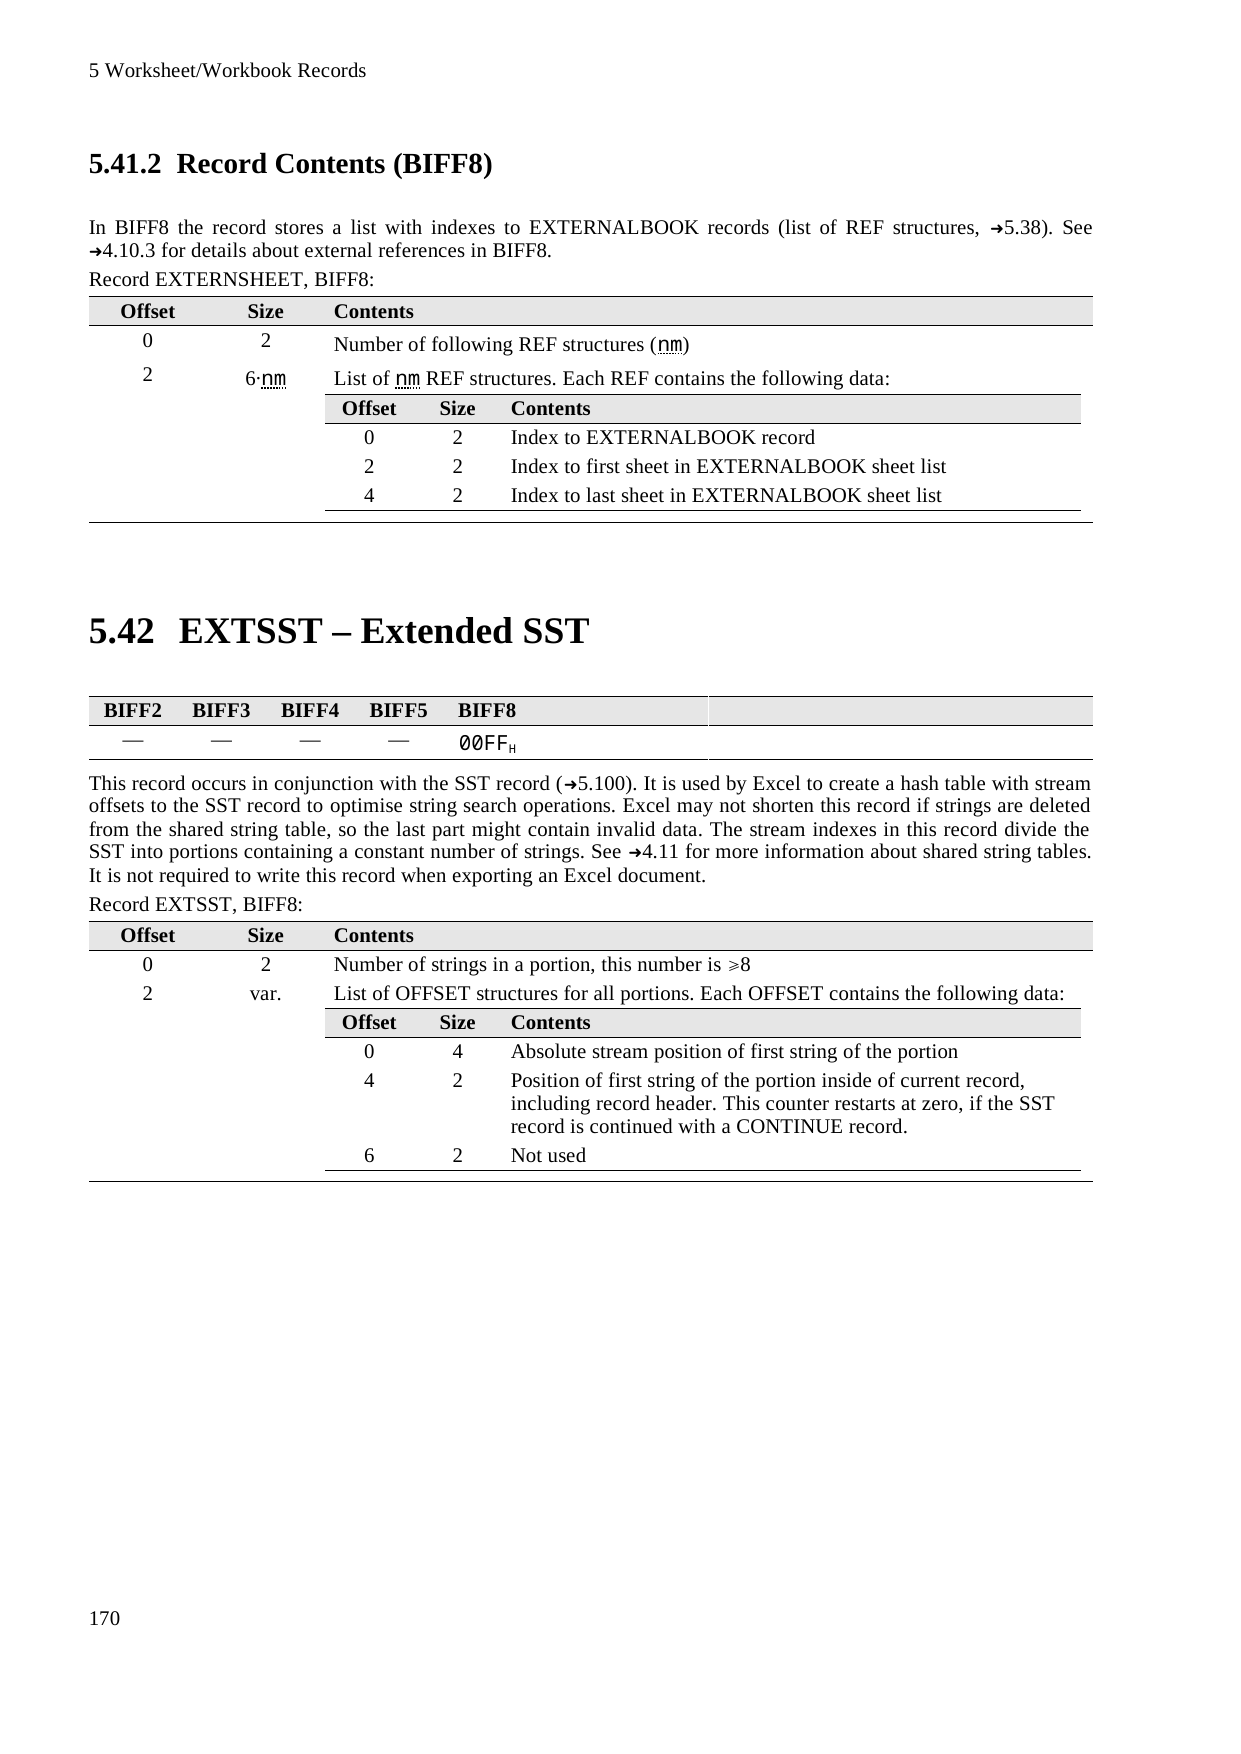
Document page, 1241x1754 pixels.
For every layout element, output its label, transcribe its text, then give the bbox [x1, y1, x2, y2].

table_header [797, 697, 886, 725]
table_cell [89, 452, 207, 481]
table_header BIFF3 [177, 697, 266, 725]
text Record EXTERNSHEET, BIFF8: [88, 267, 1093, 291]
table_cell — [89, 726, 177, 759]
table_header Size [207, 922, 325, 950]
text This record occurs in conjunction with the SST record (➜5.100). It is used by Excel to create a hash table with stream offsets to the SST record to optimise string search operations. Excel may not shorten this record if strings are deleted from the shared string table, so the last part might contain invalid data. The stream indexes in this record divide the SST into portions containing a constant number of strings. See ➜4.11 for more information about shared string tables. It is not required to write this record when exporting an Excel document. [88, 771, 1093, 886]
table_cell [207, 481, 325, 510]
table_header [709, 697, 797, 725]
table_cell Absolute stream position of first string of the portion [502, 1038, 1081, 1066]
table_cell Contents [502, 1009, 1081, 1037]
subtitle EXTSST – Extended SST [88, 610, 1093, 652]
table_cell 6∙nm [207, 360, 325, 394]
table_cell 2 [325, 452, 413, 481]
table_cell 2 [413, 452, 502, 481]
table_cell [89, 481, 207, 510]
table_cell 2 [413, 1141, 502, 1170]
table_cell 00FFH [443, 726, 531, 759]
table_cell 2 [89, 979, 207, 1008]
table_cell [709, 726, 797, 759]
table_cell 2 [89, 360, 207, 394]
table_header BIFF2 [89, 697, 177, 725]
table_cell [413, 1171, 502, 1181]
table_cell Index to EXTERNALBOOK record [502, 424, 1081, 452]
table_cell [1081, 1066, 1093, 1141]
table_cell 0 [325, 424, 413, 452]
text In BIFF8 the record stores a list with indexes to EXTERNALBOOK records (list of REF structures, ➜5.38). See ➜4.10.3 for details about external references in BIFF8. [88, 216, 1093, 262]
table_cell Contents [502, 395, 1081, 423]
table_cell List of nm REF structures. Each REF contains the following data: [325, 360, 1093, 394]
table_cell [207, 1170, 325, 1181]
table_cell [89, 1066, 207, 1141]
subtitle Record Contents (BIFF8) [88, 148, 1093, 180]
table_header Size [207, 297, 325, 325]
table_cell — [177, 726, 266, 759]
table_cell [1081, 423, 1093, 452]
table_cell [325, 1171, 413, 1181]
table_cell [207, 394, 325, 423]
text Record EXTSST, BIFF8: [88, 892, 1093, 915]
table_cell 2 [207, 951, 325, 979]
table_cell [1081, 394, 1093, 423]
table_cell [886, 726, 1093, 759]
table_cell Position of first string of the portion inside of current record, including record header. This counter restarts at zero, if the SST record is continued with a CONTINUE record. [502, 1066, 1081, 1141]
table_cell 6 [325, 1141, 413, 1170]
table_cell [207, 510, 325, 522]
table_cell 0 [325, 1038, 413, 1066]
table_cell 0 [89, 951, 207, 979]
table_cell [89, 1170, 207, 1181]
table_cell Offset [325, 395, 413, 423]
table_cell — [266, 726, 354, 759]
table_header Offset [89, 922, 207, 950]
table_cell [502, 510, 1093, 522]
table_cell — [354, 726, 443, 759]
table_cell var. [207, 979, 325, 1008]
table_cell [207, 1066, 325, 1141]
table_cell [1081, 1141, 1093, 1170]
table_cell [207, 1037, 325, 1066]
table_header [531, 697, 620, 725]
table_header BIFF8 [443, 697, 531, 725]
table_cell [1081, 481, 1093, 510]
table_header Contents [325, 297, 1093, 325]
table_cell [325, 511, 413, 522]
table_cell Number of following REF structures (nm) [325, 326, 1093, 360]
table_header [886, 697, 1093, 725]
table_header BIFF4 [266, 697, 354, 725]
table_cell [89, 1037, 207, 1066]
table_cell 2 [413, 1066, 502, 1141]
table_cell [1081, 452, 1093, 481]
table_cell Size [413, 1009, 502, 1037]
table_cell Index to last sheet in EXTERNALBOOK sheet list [502, 481, 1081, 510]
table_cell 0 [89, 326, 207, 360]
table_cell 2 [413, 424, 502, 452]
table_cell [1081, 1037, 1093, 1066]
table_header Offset [89, 297, 207, 325]
table_cell Size [413, 395, 502, 423]
table_cell Index to first sheet in EXTERNALBOOK sheet list [502, 452, 1081, 481]
table_cell 2 [413, 481, 502, 510]
table_cell [797, 726, 886, 759]
table_cell [207, 452, 325, 481]
table_cell [89, 423, 207, 452]
table_cell [89, 1141, 207, 1170]
table_header BIFF5 [354, 697, 443, 725]
table_cell 4 [325, 481, 413, 510]
table_cell [531, 726, 620, 759]
table_cell [89, 510, 207, 522]
table_cell [89, 394, 207, 423]
table_cell Offset [325, 1009, 413, 1037]
table_header Contents [325, 922, 1093, 950]
table_cell 2 [207, 326, 325, 360]
table_cell List of OFFSET structures for all portions. Each OFFSET contains the following data: [325, 979, 1093, 1008]
table_cell 4 [413, 1038, 502, 1066]
table_cell Not used [502, 1141, 1081, 1170]
table_cell [207, 1008, 325, 1037]
table_cell 4 [325, 1066, 413, 1141]
table_cell [1081, 1008, 1093, 1037]
table_header [620, 697, 708, 725]
table_cell [207, 1141, 325, 1170]
table_cell [413, 511, 502, 522]
table_cell [620, 726, 708, 759]
table_cell [207, 423, 325, 452]
table_cell [89, 1008, 207, 1037]
table_cell Number of strings in a portion, this number is 8 [325, 951, 1093, 979]
table_cell [502, 1170, 1093, 1181]
